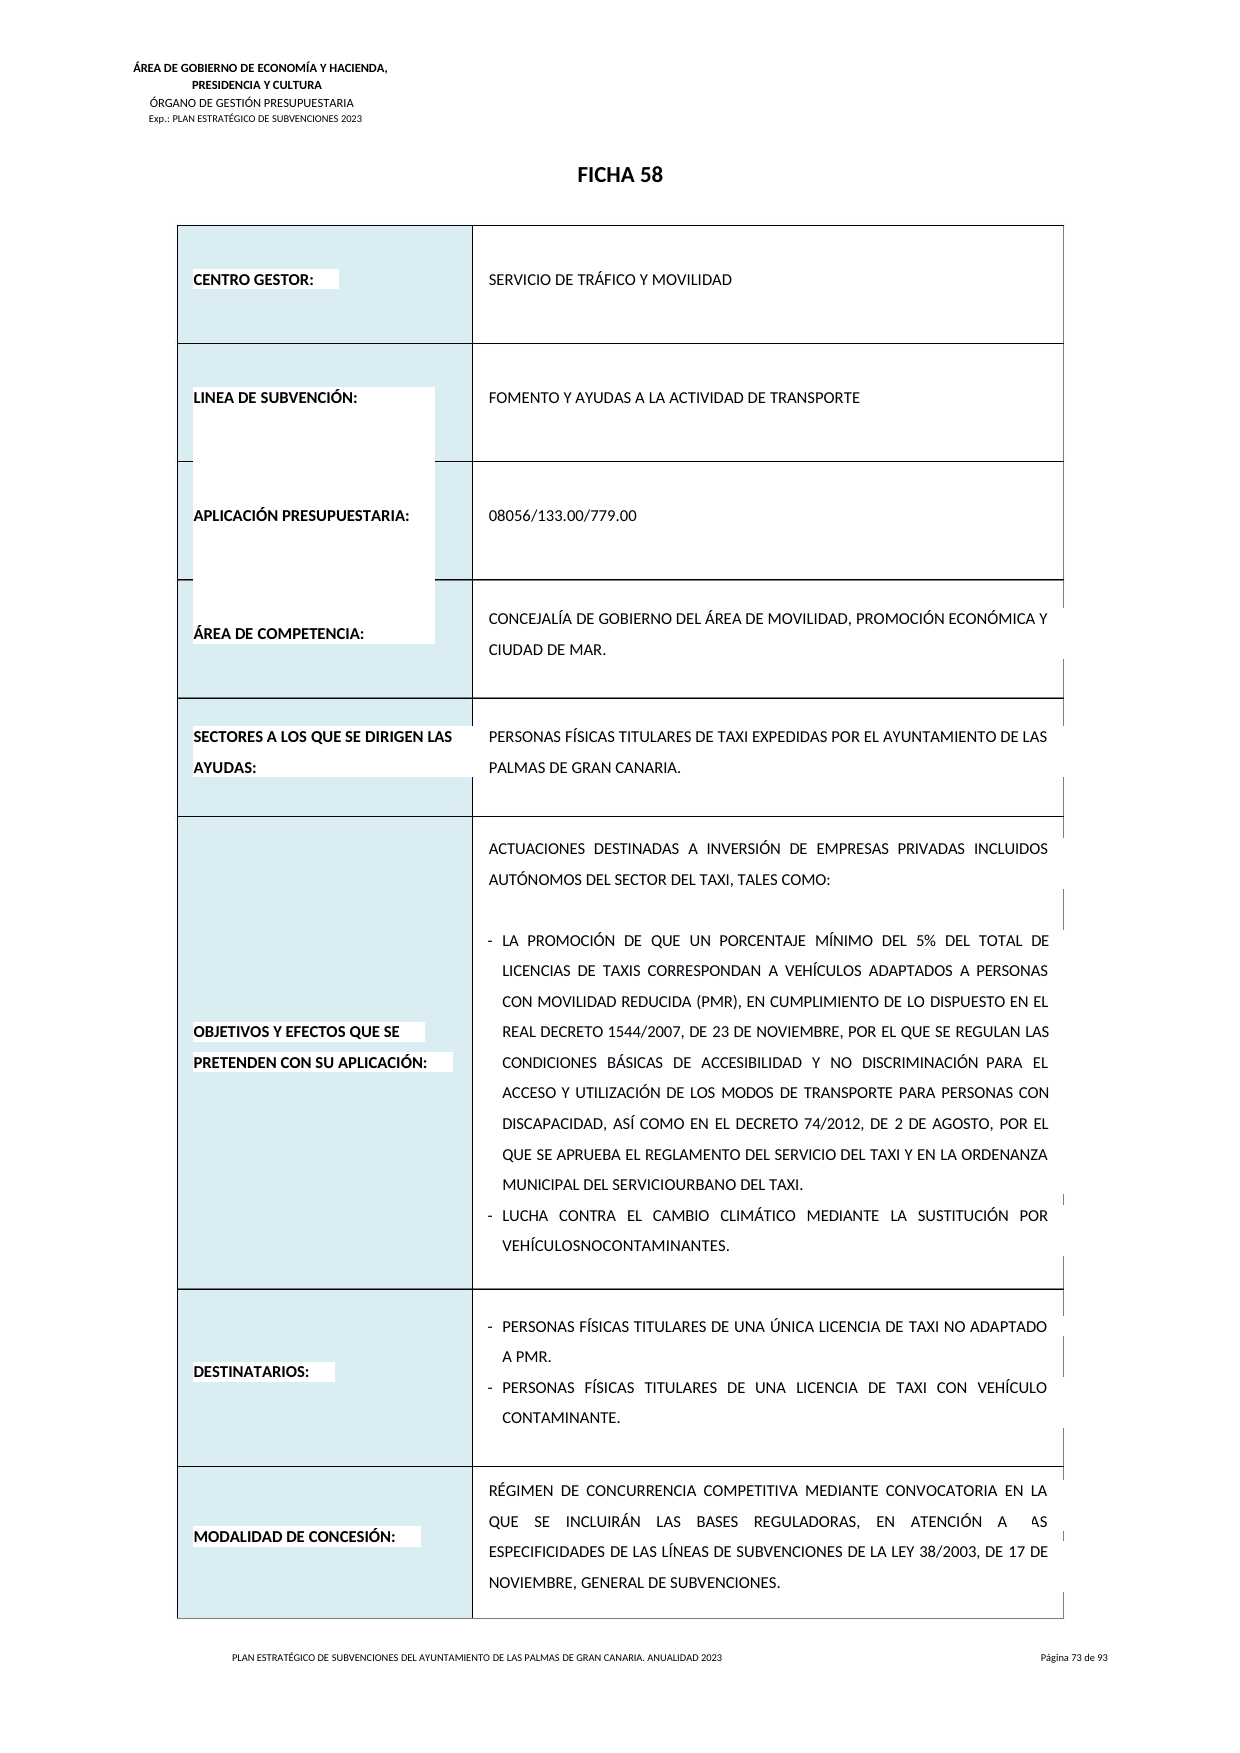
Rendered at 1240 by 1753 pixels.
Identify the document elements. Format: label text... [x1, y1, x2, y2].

text AUTÓNOMOS DEL SECTOR DEL TAXI, TALES COMO: [488, 869, 1072, 889]
text 08056/133.00/779.00 [488, 505, 662, 526]
text A [997, 1511, 1032, 1531]
text A PMR. [502, 1346, 577, 1367]
text CONDICIONES BÁSICAS DE ACCESIBILIDAD Y NO DISCRIMINACIÓN PARA EL [502, 1052, 1072, 1072]
text LUCHA CONTRA EL CAMBIO CLIMÁTICO MEDIANTE LA SUSTITUCIÓN POR [502, 1205, 1072, 1225]
text VEHÍCULOSNOCONTAMINANTES. [502, 1235, 1072, 1256]
text MODALIDAD DE CONCESIÓN: [193, 1526, 421, 1547]
text DESTINATARIOS: [193, 1362, 335, 1382]
text PRETENDEN CON SU APLICACIÓN: [193, 1052, 453, 1072]
text Exp.: PLAN ESTRATÉGICO DE SUBVENCIONES 2023 [149, 112, 412, 125]
text ACTUACIONES DESTINADAS A INVERSIÓN DE EMPRESAS PRIVADAS INCLUIDOS [488, 838, 1072, 859]
text LICENCIAS DE TAXIS CORRESPONDAN A VEHÍCULOS ADAPTADOS A PERSONAS [502, 961, 1072, 981]
text ESPECIFICIDADES DE LAS LÍNEAS DE SUBVENCIONES DE LA LEY 38/2003, DE 17 DE [488, 1541, 1072, 1562]
text PERSONAS FÍSICAS TITULARES DE UNA LICENCIA DE TAXI CON VEHÍCULO [502, 1377, 1072, 1397]
text CONCEJALÍA DE GOBIERNO DEL ÁREA DE MOVILIDAD, PROMOCIÓN ECONÓMICA Y [488, 608, 1072, 628]
text PERSONAS FÍSICAS TITULARES DE UNA ÚNICA LICENCIA DE TAXI NO ADAPTADO [502, 1316, 1072, 1336]
text Página 73 de 93 [1041, 1652, 1123, 1664]
text RÉGIMEN DE CONCURRENCIA COMPETITIVA MEDIANTE CONVOCATORIA EN LA [488, 1480, 1072, 1501]
text LA PROMOCIÓN DE QUE UN PORCENTAJE MÍNIMO DEL 5% DEL TOTAL DE [502, 930, 1072, 951]
text OBJETIVOS Y EFECTOS QUE SE [193, 1022, 425, 1042]
text CIUDAD DE MAR. [488, 639, 1072, 659]
text QUE SE INCLUIRÁN LAS BASES REGULADORAS, EN ATENCIÓN LAS [488, 1511, 997, 1531]
text CONTAMINANTE. [502, 1407, 1072, 1428]
text CENTRO GESTOR: [193, 269, 339, 289]
text - [487, 930, 502, 951]
text PERSONAS FÍSICAS TITULARES DE TAXI EXPEDIDAS POR EL AYUNTAMIENTO DE LAS [488, 726, 1072, 747]
text SECTORES A LOS QUE SE DIRIGEN LAS [193, 726, 477, 747]
text PLAN ESTRATÉGICO DE SUBVENCIONES DEL AYUNTAMIENTO DE LAS PALMAS DE GRAN CANARIA. ANUALIDAD 2023 [232, 1652, 746, 1664]
text FOMENTO Y AYUDAS A LA ACTIVIDAD DE TRANSPORTE [488, 387, 885, 407]
text APLICACIÓN PRESUPUESTARIA: [193, 505, 435, 526]
text ÁREA DE GOBIERNO DE ECONOMÍA Y HACIENDA, [133, 60, 412, 75]
text ACCESO Y UTILIZACIÓN DE LOS MODOS DE TRANSPORTE PARA PERSONAS CON [502, 1083, 1072, 1103]
text SERVICIO DE TRÁFICO Y MOVILIDAD [488, 269, 757, 289]
text MUNICIPAL DEL SERVICIOURBANO DEL TAXI. [502, 1174, 1072, 1194]
text ÁREA DE COMPETENCIA: [193, 623, 435, 644]
text NOVIEMBRE, GENERAL DE SUBVENCIONES. [488, 1572, 1072, 1592]
text ÓRGANO DE GESTIÓN PRESUPUESTARIA [149, 95, 412, 110]
text - [487, 1377, 502, 1397]
text QUE SE APRUEBA EL REGLAMENTO DEL SERVICIO DEL TAXI Y EN LA ORDENANZA [502, 1144, 1072, 1164]
text PRESIDENCIA Y CULTURA [192, 77, 412, 93]
text - [487, 1205, 502, 1225]
text DISCAPACIDAD, ASÍ COMO EN EL DECRETO 74/2012, DE 2 DE AGOSTO, POR EL [502, 1113, 1072, 1133]
text - [487, 1316, 502, 1336]
text FICHA 58 [577, 160, 688, 188]
text LINEA DE SUBVENCIÓN: [193, 387, 435, 407]
text AYUDAS: [193, 757, 477, 777]
text CON MOVILIDAD REDUCIDA (PMR), EN CUMPLIMIENTO DE LO DISPUESTO EN EL [502, 991, 1072, 1011]
text REAL DECRETO 1544/2007, DE 23 DE NOVIEMBRE, POR EL QUE SE REGULAN LAS [502, 1022, 1072, 1042]
text PALMAS DE GRAN CANARIA. [488, 757, 1072, 777]
